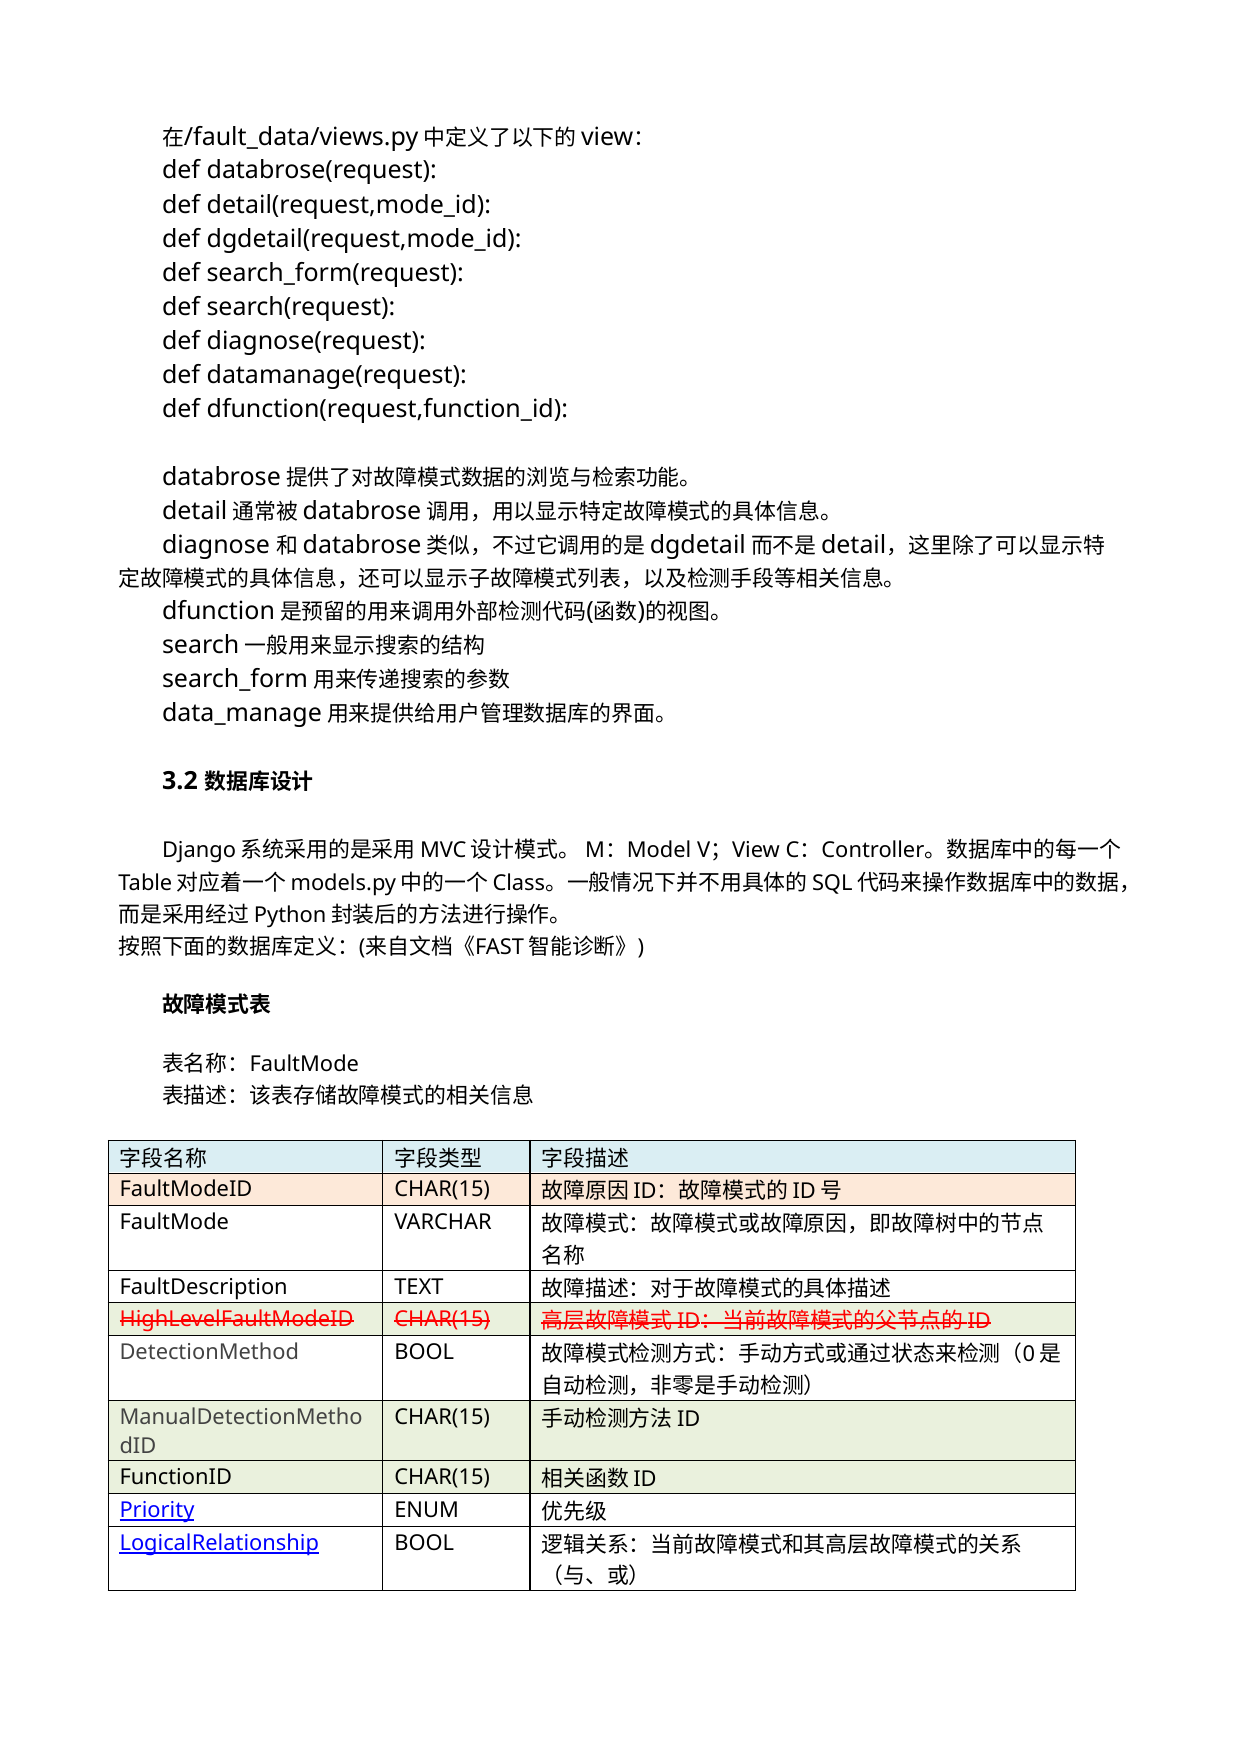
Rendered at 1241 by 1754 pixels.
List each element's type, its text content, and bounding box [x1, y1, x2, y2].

table_header 字段类型 [383, 1141, 529, 1172]
text 表描述：该表存储故障模式的相关信息 [118, 1078, 1122, 1110]
table_cell ENUM [383, 1494, 529, 1526]
table_cell CHAR(15) [383, 1461, 529, 1493]
text 3.2 数据库设计 [118, 763, 1122, 797]
table_cell 相关函数ID [531, 1461, 1075, 1493]
text def databrose(request): [118, 152, 1122, 186]
text def search(request): [118, 288, 1122, 322]
table_cell HighLevelFaultModeID [109, 1303, 382, 1335]
table_cell 故障模式：故障模式或故障原因，即故障树中的节点名称 [531, 1206, 1075, 1269]
table_cell 优先级 [531, 1494, 1075, 1526]
text def datamanage(request): [118, 357, 1122, 391]
table_cell ManualDetectionMethodID [109, 1401, 382, 1460]
table_cell CHAR(15) [383, 1303, 529, 1335]
table_header 字段描述 [531, 1141, 1075, 1172]
table_cell CHAR(15) [383, 1174, 529, 1205]
text def search_form(request): [118, 254, 1122, 288]
table_cell TEXT [383, 1271, 529, 1302]
table_cell 故障模式检测方式：手动方式或通过状态来检测（0是自动检测，非零是手动检测） [531, 1336, 1075, 1399]
table_cell LogicalRelationship [109, 1527, 382, 1590]
table_cell VARCHAR [383, 1206, 529, 1269]
table_cell FaultMode [109, 1206, 382, 1269]
table_cell 手动检测方法ID [531, 1401, 1075, 1460]
table_cell FaultDescription [109, 1271, 382, 1302]
text search一般用来显示搜索的结构 [118, 627, 1122, 661]
table_cell BOOL [383, 1336, 529, 1399]
table_cell BOOL [383, 1527, 529, 1590]
table_cell 高层故障模式ID：当前故障模式的父节点的ID [531, 1303, 1075, 1335]
table_cell DetectionMethod [109, 1336, 382, 1399]
text diagnose 和databrose类似，不过它调用的是dgdetail而不是detail，这里除了可以显示特定故障模式的具体信息，还可以显示子故障模式列表，以及检测手段等相关信息。 [118, 527, 1122, 593]
text Django系统采用的是采用MVC设计模式。 M：Model V；View C：Controller。数据库中的每一个Table对应着一个models.py中的一个Class。一般情况下并不用具体的SQL代码来操作数据库中的数据，而是采用经过Python封装后的方法进行操作。 [118, 831, 1122, 929]
text search_form用来传递搜索的参数 [118, 661, 1122, 695]
table_cell 逻辑关系：当前故障模式和其高层故障模式的关系（与、或） [531, 1527, 1075, 1590]
table_cell CHAR(15) [383, 1401, 529, 1460]
table_cell 故障描述：对于故障模式的具体描述 [531, 1271, 1075, 1302]
text databrose提供了对故障模式数据的浏览与检索功能。 [118, 459, 1122, 493]
text data_manage用来提供给用户管理数据库的界面。 [118, 695, 1122, 729]
table_cell FaultModeID [109, 1174, 382, 1205]
text dfunction是预留的用来调用外部检测代码(函数)的视图。 [118, 593, 1122, 627]
table_cell 故障原因ID：故障模式的ID号 [531, 1174, 1075, 1205]
text def dgdetail(request,mode_id): [118, 220, 1122, 254]
text def detail(request,mode_id): [118, 186, 1122, 220]
text 在/fault_data/views.py中定义了以下的view： [118, 118, 1122, 152]
text def diagnose(request): [118, 322, 1122, 357]
subtitle 故障模式表 [118, 987, 1122, 1019]
table_header 字段名称 [109, 1141, 382, 1172]
text 按照下面的数据库定义：(来自文档《FAST智能诊断》) [118, 929, 1122, 960]
text detail通常被databrose调用，用以显示特定故障模式的具体信息。 [118, 493, 1122, 527]
table_cell Priority [109, 1494, 382, 1526]
text 表名称：FaultMode [118, 1046, 1122, 1078]
text def dfunction(request,function_id): [118, 391, 1122, 425]
table_cell FunctionID [109, 1461, 382, 1493]
